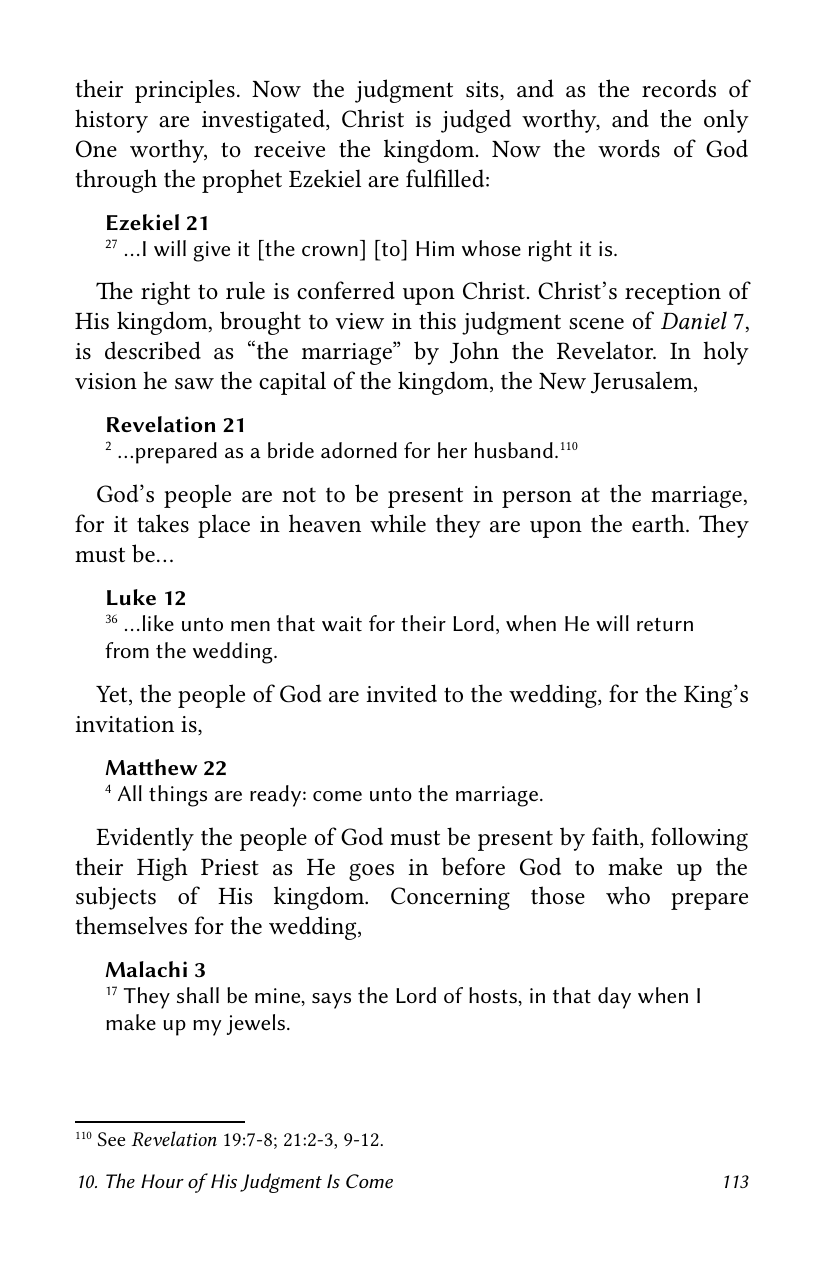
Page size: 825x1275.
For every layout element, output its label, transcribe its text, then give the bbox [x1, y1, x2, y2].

text Ezekiel 21 [105, 209, 750, 236]
text See Revelation 19:7-8; 21:2-3, 9-12. [75, 1128, 750, 1152]
text Matthew 22 [105, 754, 750, 781]
text 4 All things are ready: come unto the marriage. [105, 781, 720, 807]
text 17 They shall be mine, says the Lord of hosts, in that day when I make up my jewels. [105, 983, 720, 1036]
text Luke 12 [105, 585, 750, 611]
text The right to rule is conferred upon Christ. Christ’s reception of His kingdom, brought to view in this judgment scene of Daniel 7, is described as “the marriage” by John the Revelator. In holy vision he saw the capital of the kingdom, the New Jerusalem, [75, 278, 750, 396]
text Evidently the people of God must be present by faith, following their High Priest as He goes in before God to make up the subjects of His kingdom. Concerning those who prepare themselves for the wedding, [75, 823, 750, 941]
text 2 ...prepared as a bride adorned for her husband. [105, 438, 720, 464]
text 36 ...like unto men that wait for their Lord, when He will return from the wedding. [105, 611, 720, 664]
text Malachi 3 [105, 957, 750, 983]
text Revelation 21 [105, 412, 750, 438]
text their principles. Now the judgment sits, and as the records of history are investigated, Christ is judged worthy, and the only One worthy, to receive the kingdom. Now the words of God through the prophet Ezekiel are fulfilled: [75, 75, 750, 193]
text 27 ...I will give it [the crown] [to] Him whose right it is. [105, 236, 720, 262]
text Yet, the people of God are invited to the wedding, for the King’s invitation is, [75, 680, 750, 738]
text God’s people are not to be present in person at the marriage, for it takes place in heaven while they are upon the earth. They must be… [75, 480, 750, 568]
